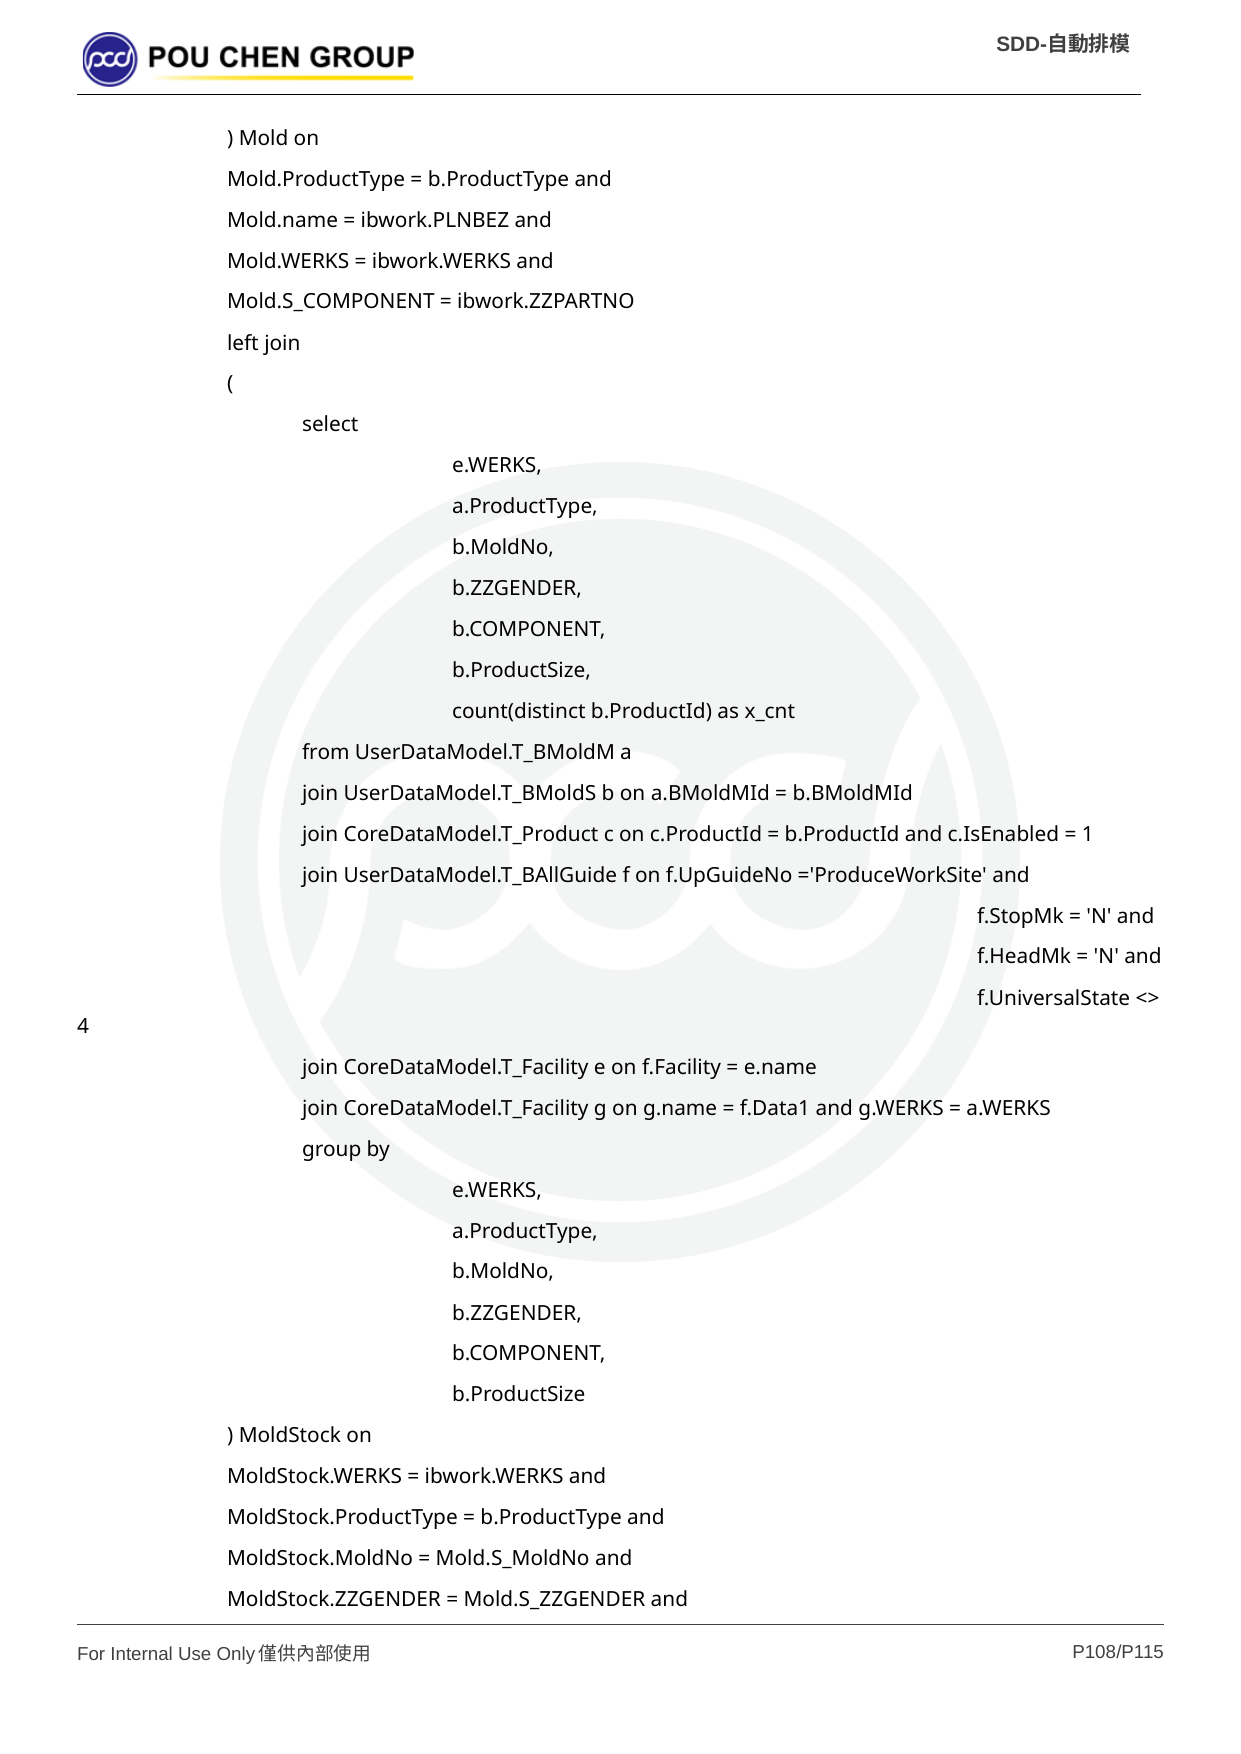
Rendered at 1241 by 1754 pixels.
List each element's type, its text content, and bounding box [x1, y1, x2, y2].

text MoldStock.WERKS = ibwork.WERKS and [77, 1461, 1163, 1490]
text group by [77, 1134, 1163, 1162]
text b.ZZGENDER, [77, 1298, 1163, 1326]
picture [220, 561, 1021, 573]
picture [220, 888, 1021, 901]
picture [220, 806, 1021, 819]
picture [220, 1244, 1021, 1257]
text ) Mold on [77, 123, 1163, 151]
text Mold.name = ibwork.PLNBEZ and [77, 205, 1163, 233]
text Mold.WERKS = ibwork.WERKS and [77, 246, 1163, 274]
text b.MoldNo, [77, 1257, 1163, 1285]
picture [220, 929, 1021, 942]
picture [220, 520, 1021, 532]
picture [220, 643, 1021, 655]
text MoldStock.ProductType = b.ProductType and [77, 1502, 1163, 1531]
picture [220, 765, 1021, 778]
picture [220, 1039, 1021, 1052]
text left join [77, 328, 1163, 356]
text f.StopMk = 'N' and [77, 901, 1163, 929]
picture [220, 970, 1021, 983]
text join UserDataModel.T_BAllGuide f on f.UpGuideNo ='ProduceWorkSite' and [77, 860, 1163, 888]
text b.MoldNo, [77, 532, 1163, 561]
text MoldStock.MoldNo = Mold.S_MoldNo and [77, 1543, 1163, 1572]
text join CoreDataModel.T_Facility e on f.Facility = e.name [77, 1052, 1163, 1080]
picture [220, 847, 1021, 860]
picture [220, 1080, 1021, 1093]
text count(distinct b.ProductId) as x_cnt [77, 696, 1163, 724]
picture [220, 479, 1021, 491]
picture [220, 1121, 1021, 1134]
picture [220, 602, 1021, 614]
text f.HeadMk = 'N' and [77, 942, 1163, 970]
picture [82, 32, 414, 87]
picture [220, 1162, 1021, 1175]
text Mold.ProductType = b.ProductType and [77, 164, 1163, 192]
text Mold.S_COMPONENT = ibwork.ZZPARTNO [77, 287, 1163, 315]
text a.ProductType, [77, 1216, 1163, 1244]
text b.ProductSize [77, 1379, 1163, 1408]
text ) MoldStock on [77, 1420, 1163, 1449]
text join CoreDataModel.T_Facility g on g.name = f.Data1 and g.WERKS = a.WERKS [77, 1093, 1163, 1121]
text e.WERKS, [77, 1175, 1163, 1203]
text b.ProductSize, [77, 655, 1163, 683]
text join UserDataModel.T_BMoldS b on a.BMoldMId = b.BMoldMId [77, 778, 1163, 806]
picture [220, 724, 1021, 737]
text MoldStock.ZZGENDER = Mold.S_ZZGENDER and [77, 1584, 1163, 1613]
text b.COMPONENT, [77, 614, 1163, 643]
text select [77, 409, 1163, 438]
text f.UniversalState <> 4 [77, 983, 1163, 1039]
text a.ProductType, [77, 491, 1163, 520]
text ( [77, 368, 1163, 397]
text b.ZZGENDER, [77, 573, 1163, 602]
text from UserDataModel.T_BMoldM a [77, 737, 1163, 765]
picture [220, 683, 1021, 696]
text join CoreDataModel.T_Product c on c.ProductId = b.ProductId and c.IsEnabled = 1 [77, 819, 1163, 847]
text b.COMPONENT, [77, 1338, 1163, 1367]
text e.WERKS, [77, 450, 1163, 479]
picture [220, 1203, 1021, 1216]
